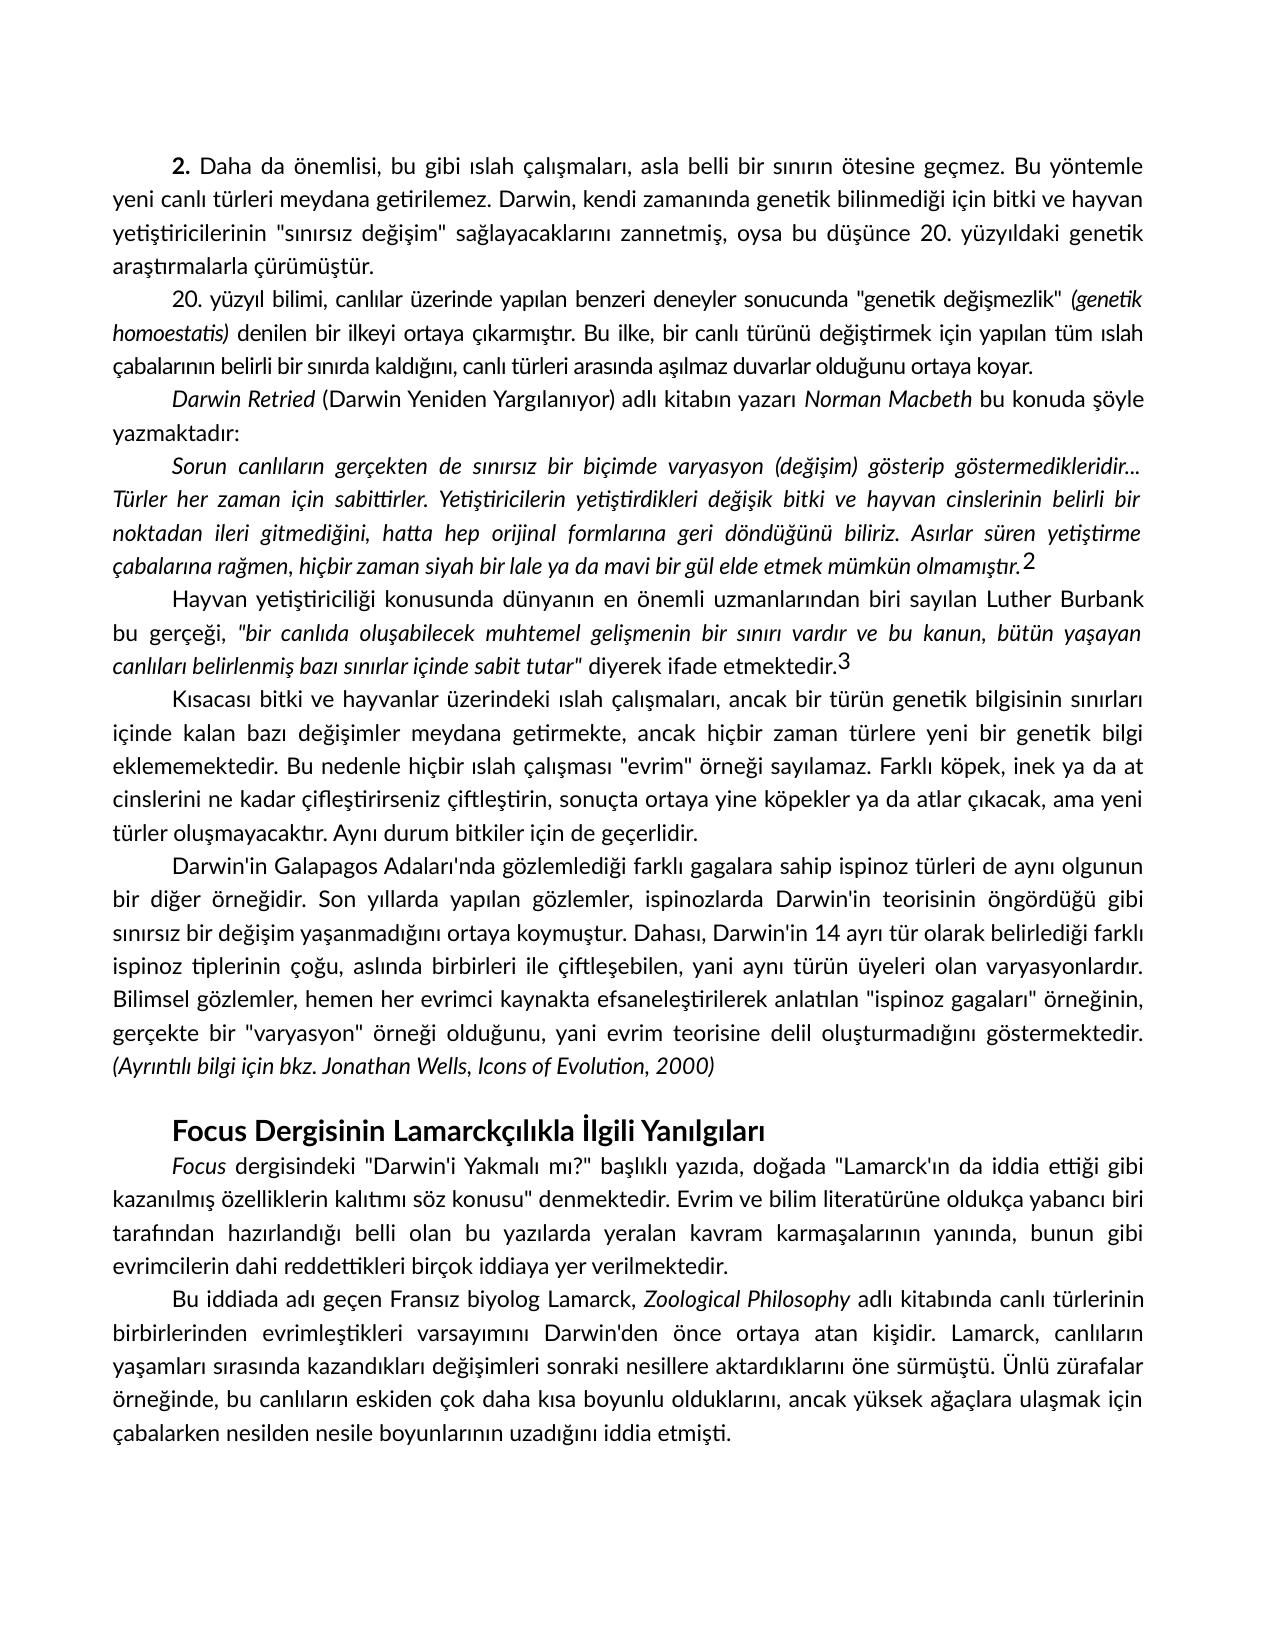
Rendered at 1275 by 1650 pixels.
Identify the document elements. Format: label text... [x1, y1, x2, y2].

text Focus Dergisinin Lamarckçılıkla İlgili Yanılgıları [112, 1114, 1145, 1148]
text Darwin'in Galapagos Adaları'nda gözlemlediği farklı gagalara sahip ispinoz türleri de aynı olgunun bir diğer örneğidir. Son yıllarda yapılan gözlemler, ispinozlarda Darwin'in teorisinin öngördüğü gibi sınırsız bir değişim yaşanmadığını ortaya koymuştur. Dahası, Darwin'in 14 ayrı tür olarak belirlediği farklı ispinoz tiplerinin çoğu, aslında birbirleri ile çiftleşebilen, yani aynı türün üyeleri olan varyasyonlardır. Bilimsel gözlemler, hemen her evrimci kaynakta efsaneleştirilerek anlatılan "ispinoz gagaları" örneğinin, gerçekte bir "varyasyon" örneği olduğunu, yani evrim teorisine delil oluşturmadığını göstermektedir. (Ayrıntılı bilgi için bkz. Jonathan Wells, Icons of Evolution, 2000) [112, 848, 1145, 1081]
text 2. Daha da önemlisi, bu gibi ıslah çalışmaları, asla belli bir sınırın ötesine geçmez. Bu yöntemle yeni canlı türleri meydana getirilemez. Darwin, kendi zamanında genetik bilinmediği için bitki ve hayvan yetiştiricilerinin "sınırsız değişim" sağlayacaklarını zannetmiş, oysa bu düşünce 20. yüzyıldaki genetik araştırmalarla çürümüştür. [112, 148, 1145, 281]
text Darwin Retried (Darwin Yeniden Yargılanıyor) adlı kitabın yazarı Norman Macbeth bu konuda şöyle yazmaktadır: [112, 381, 1145, 448]
text 20. yüzyıl bilimi, canlılar üzerinde yapılan benzeri deneyler sonucunda "genetik değişmezlik" (genetik homoestatis) denilen bir ilkeyi ortaya çıkarmıştır. Bu ilke, bir canlı türünü değiştirmek için yapılan tüm ıslah çabalarının belirli bir sınırda kaldığını, canlı türleri arasında aşılmaz duvarlar olduğunu ortaya koyar. [112, 281, 1145, 381]
text Focus dergisindeki "Darwin'i Yakmalı mı?" başlıklı yazıda, doğada "Lamarck'ın da iddia ettiği gibi kazanılmış özelliklerin kalıtımı söz konusu" denmektedir. Evrim ve bilim literatürüne oldukça yabancı biri tarafından hazırlandığı belli olan bu yazılarda yeralan kavram karmaşalarının yanında, bunun gibi evrimcilerin dahi reddettikleri birçok iddiaya yer verilmektedir. [112, 1148, 1145, 1281]
text Kısacası bitki ve hayvanlar üzerindeki ıslah çalışmaları, ancak bir türün genetik bilgisinin sınırları içinde kalan bazı değişimler meydana getirmekte, ancak hiçbir zaman türlere yeni bir genetik bilgi eklememektedir. Bu nedenle hiçbir ıslah çalışması "evrim" örneği sayılamaz. Farklı köpek, inek ya da at cinslerini ne kadar çifleştirirseniz çiftleştirin, sonuçta ortaya yine köpekler ya da atlar çıkacak, ama yeni türler oluşmayacaktır. Aynı durum bitkiler için de geçerlidir. [112, 681, 1145, 848]
text Bu iddiada adı geçen Fransız biyolog Lamarck, Zoological Philosophy adlı kitabında canlı türlerinin birbirlerinden evrimleştikleri varsayımını Darwin'den önce ortaya atan kişidir. Lamarck, canlıların yaşamları sırasında kazandıkları değişimleri sonraki nesillere aktardıklarını öne sürmüştü. Ünlü zürafalar örneğinde, bu canlıların eskiden çok daha kısa boyunlu olduklarını, ancak yüksek ağaçlara ulaşmak için çabalarken nesilden nesile boyunlarının uzadığını iddia etmişti. [112, 1281, 1145, 1448]
text Sorun canlıların gerçekten de sınırsız bir biçimde varyasyon (değişim) gösterip göstermedikleridir... Türler her zaman için sabittirler. Yetiştiricilerin yetiştirdikleri değişik bitki ve hayvan cinslerinin belirli bir noktadan ileri gitmediğini, hatta hep orijinal formlarına geri döndüğünü biliriz. Asırlar süren yetiştirme çabalarına rağmen, hiçbir zaman siyah bir lale ya da mavi bir gül elde etmek mümkün olmamıştır.2 [112, 448, 1145, 581]
text Hayvan yetiştiriciliği konusunda dünyanın en önemli uzmanlarından biri sayılan Luther Burbank bu gerçeği, "bir canlıda oluşabilecek muhtemel gelişmenin bir sınırı vardır ve bu kanun, bütün yaşayan canlıları belirlenmiş bazı sınırlar içinde sabit tutar" diyerek ifade etmektedir.3 [112, 581, 1145, 681]
